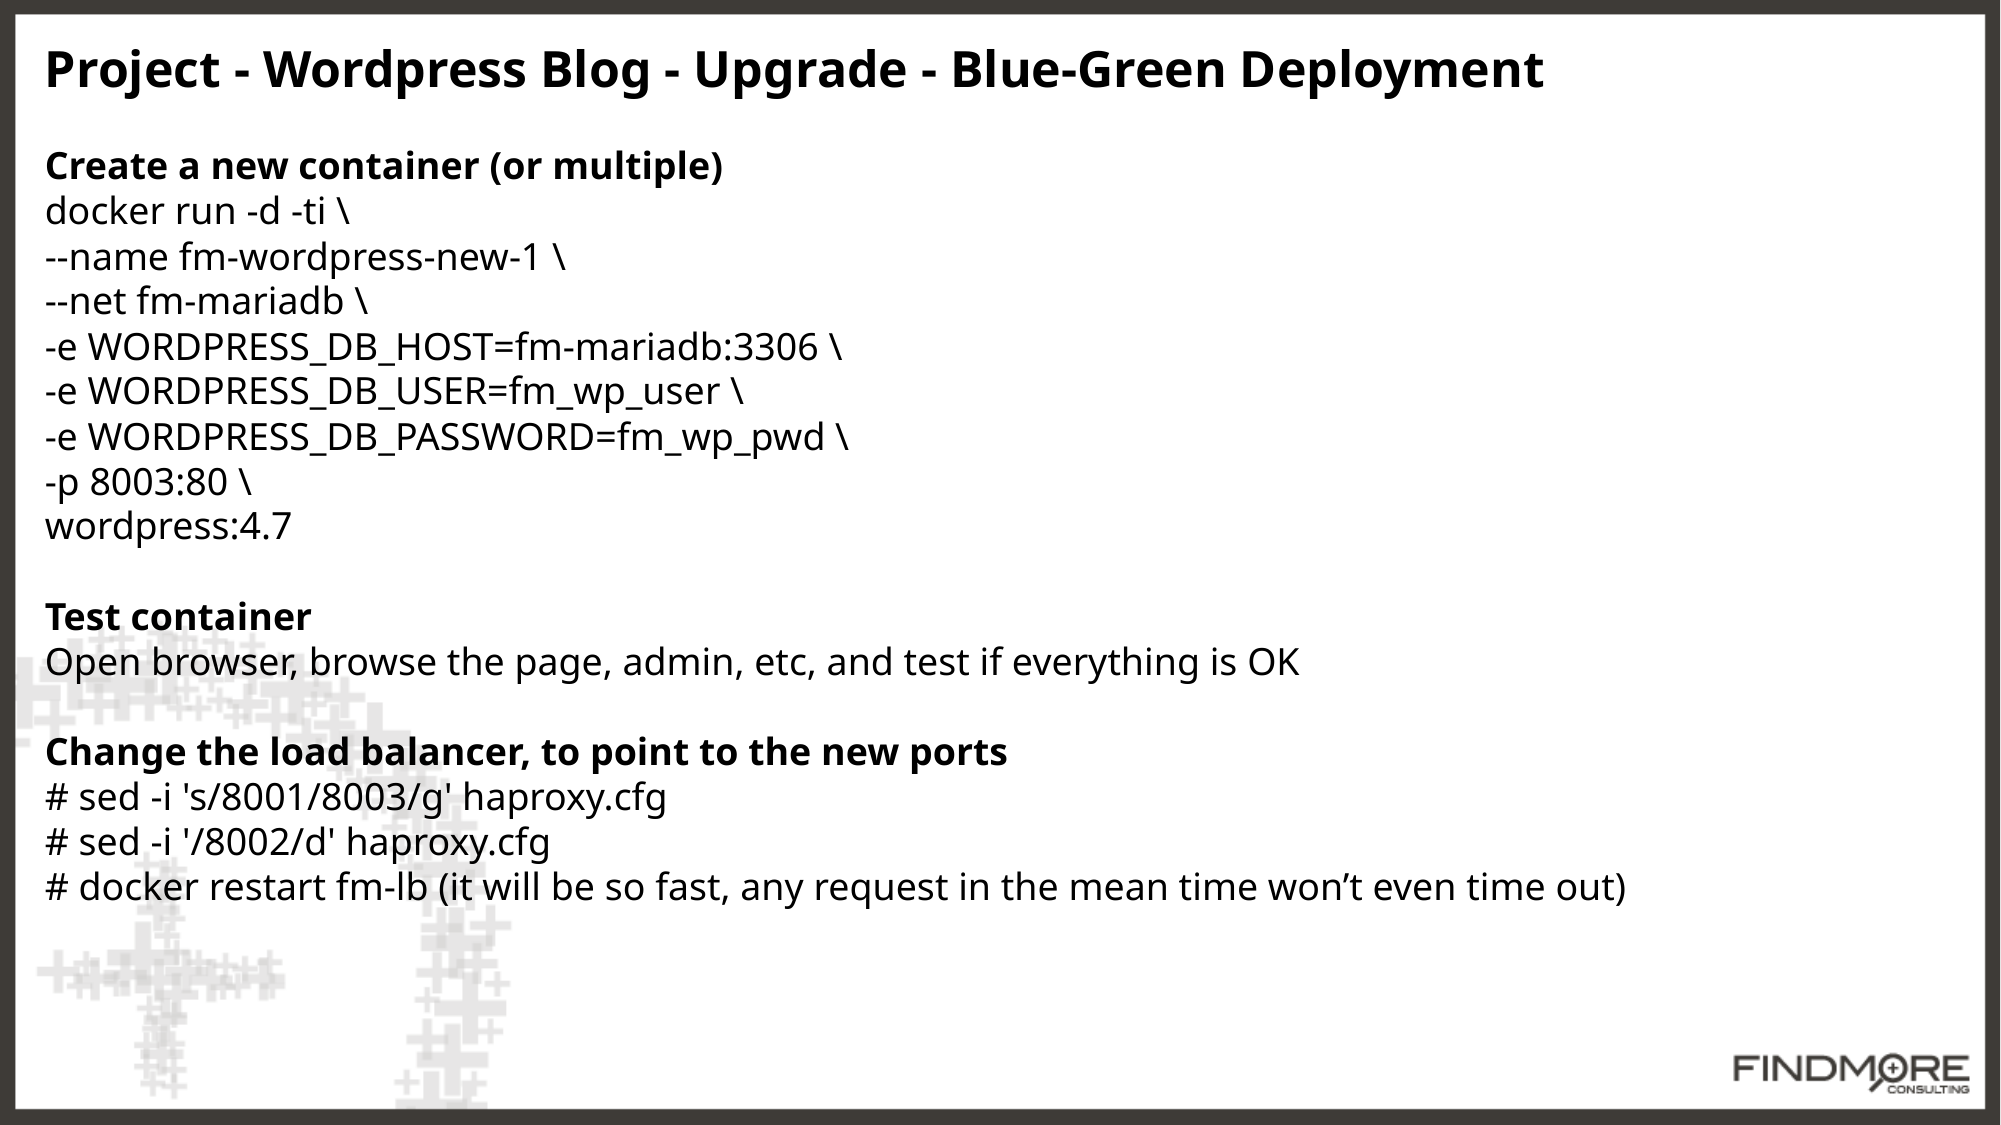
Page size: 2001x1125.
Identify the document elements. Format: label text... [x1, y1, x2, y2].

picture [0, 0, 2001, 1125]
text_box Project - Wordpress Blog - Upgrade - Blue-Green Deployment Create a new container (or multiple) docker run -d -ti \ --name fm-wordpress-new-1 \ --net fm-mariadb \ -e WORDPRESS_DB_HOST=fm-mariadb:3306 \ -e WORDPRESS_DB_USER=fm_wp_user \ -e WORDPRESS_DB_PASSWORD=fm_wp_pwd \ -p 8003:80 \ wordpress:4.7 Test container Open browser, browse the page, admin, etc, and test if everything is OK Change the load balancer, to point to the new ports # sed -i 's/8001/8003/g' haproxy.cfg # sed -i '/8002/d' haproxy.cfg # docker restart fm-lb (it will be so fast, any request in the mean time won’t even time out) [29, 30, 1950, 1024]
